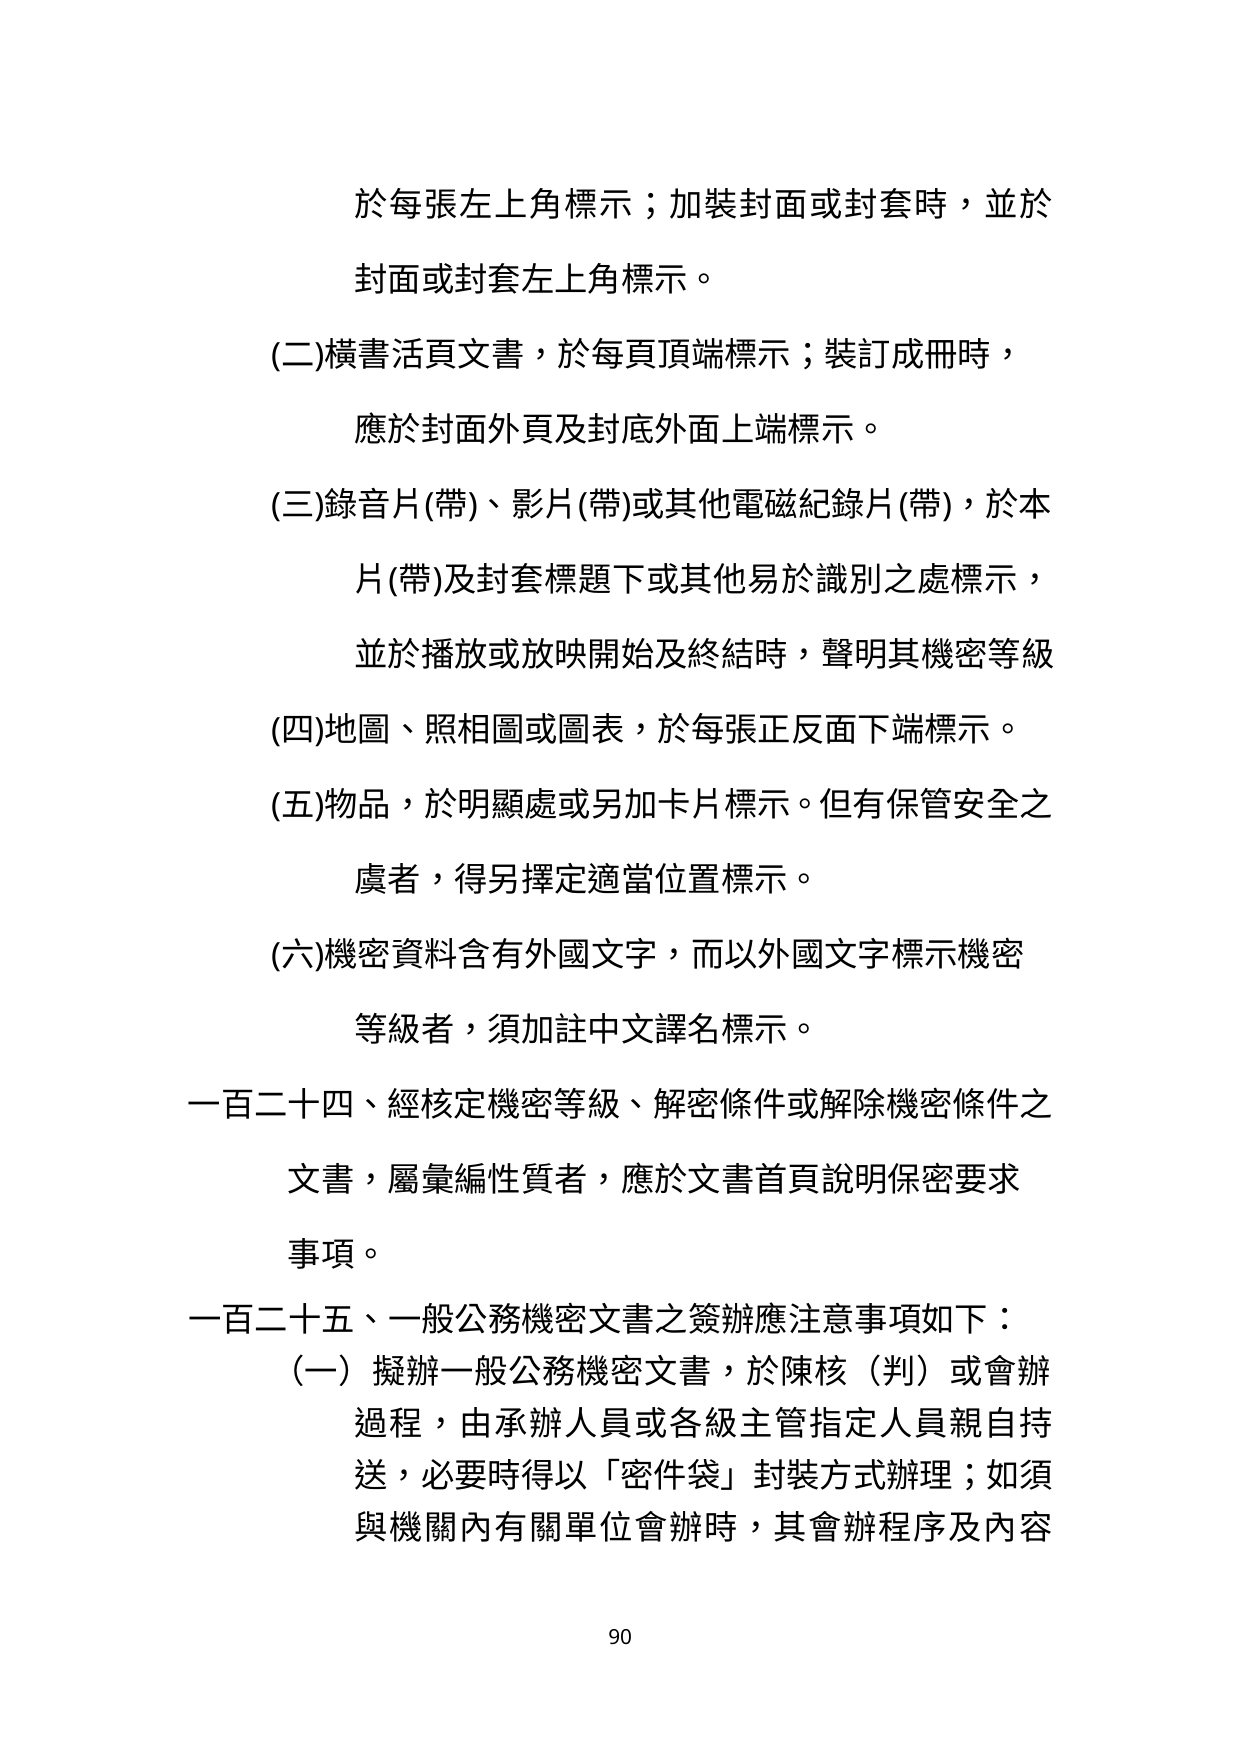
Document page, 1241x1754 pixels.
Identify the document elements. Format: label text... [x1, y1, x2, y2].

text 一百二十四、經核定機密等級、解密條件或解除機密條件之文書，屬彙編性質者，應於文書首頁說明保密要求事項。 [187, 1064, 1053, 1289]
text （一）擬辦一般公務機密文書，於陳核（判）或會辦過程，由承辦人員或各級主管指定人員親自持送，必要時得以「密件袋」封裝方式辦理；如須與機關內有關單位會辦時，其會辦程序及內容 [271, 1342, 1053, 1550]
text (四)地圖、照相圖或圖表，於每張正反面下端標示。 [271, 689, 1053, 764]
text (二)橫書活頁文書，於每頁頂端標示；裝訂成冊時，應於封面外頁及封底外面上端標示。 [271, 314, 1053, 464]
text 一百二十五、一般公務機密文書之簽辦應注意事項如下： [188, 1289, 1053, 1342]
text 於每張左上角標示；加裝封面或封套時，並於封面或封套左上角標示。 [271, 164, 1053, 314]
text (三)錄音片(帶)、影片(帶)或其他電磁紀錄片(帶)，於本片(帶)及封套標題下或其他易於識別之處標示，並於播放或放映開始及終結時，聲明其機密等級。 [271, 464, 1053, 689]
text (六)機密資料含有外國文字，而以外國文字標示機密等級者，須加註中文譯名標示。 [271, 914, 1053, 1064]
text (五)物品，於明顯處或另加卡片標示。但有保管安全之虞者，得另擇定適當位置標示。 [271, 764, 1053, 914]
